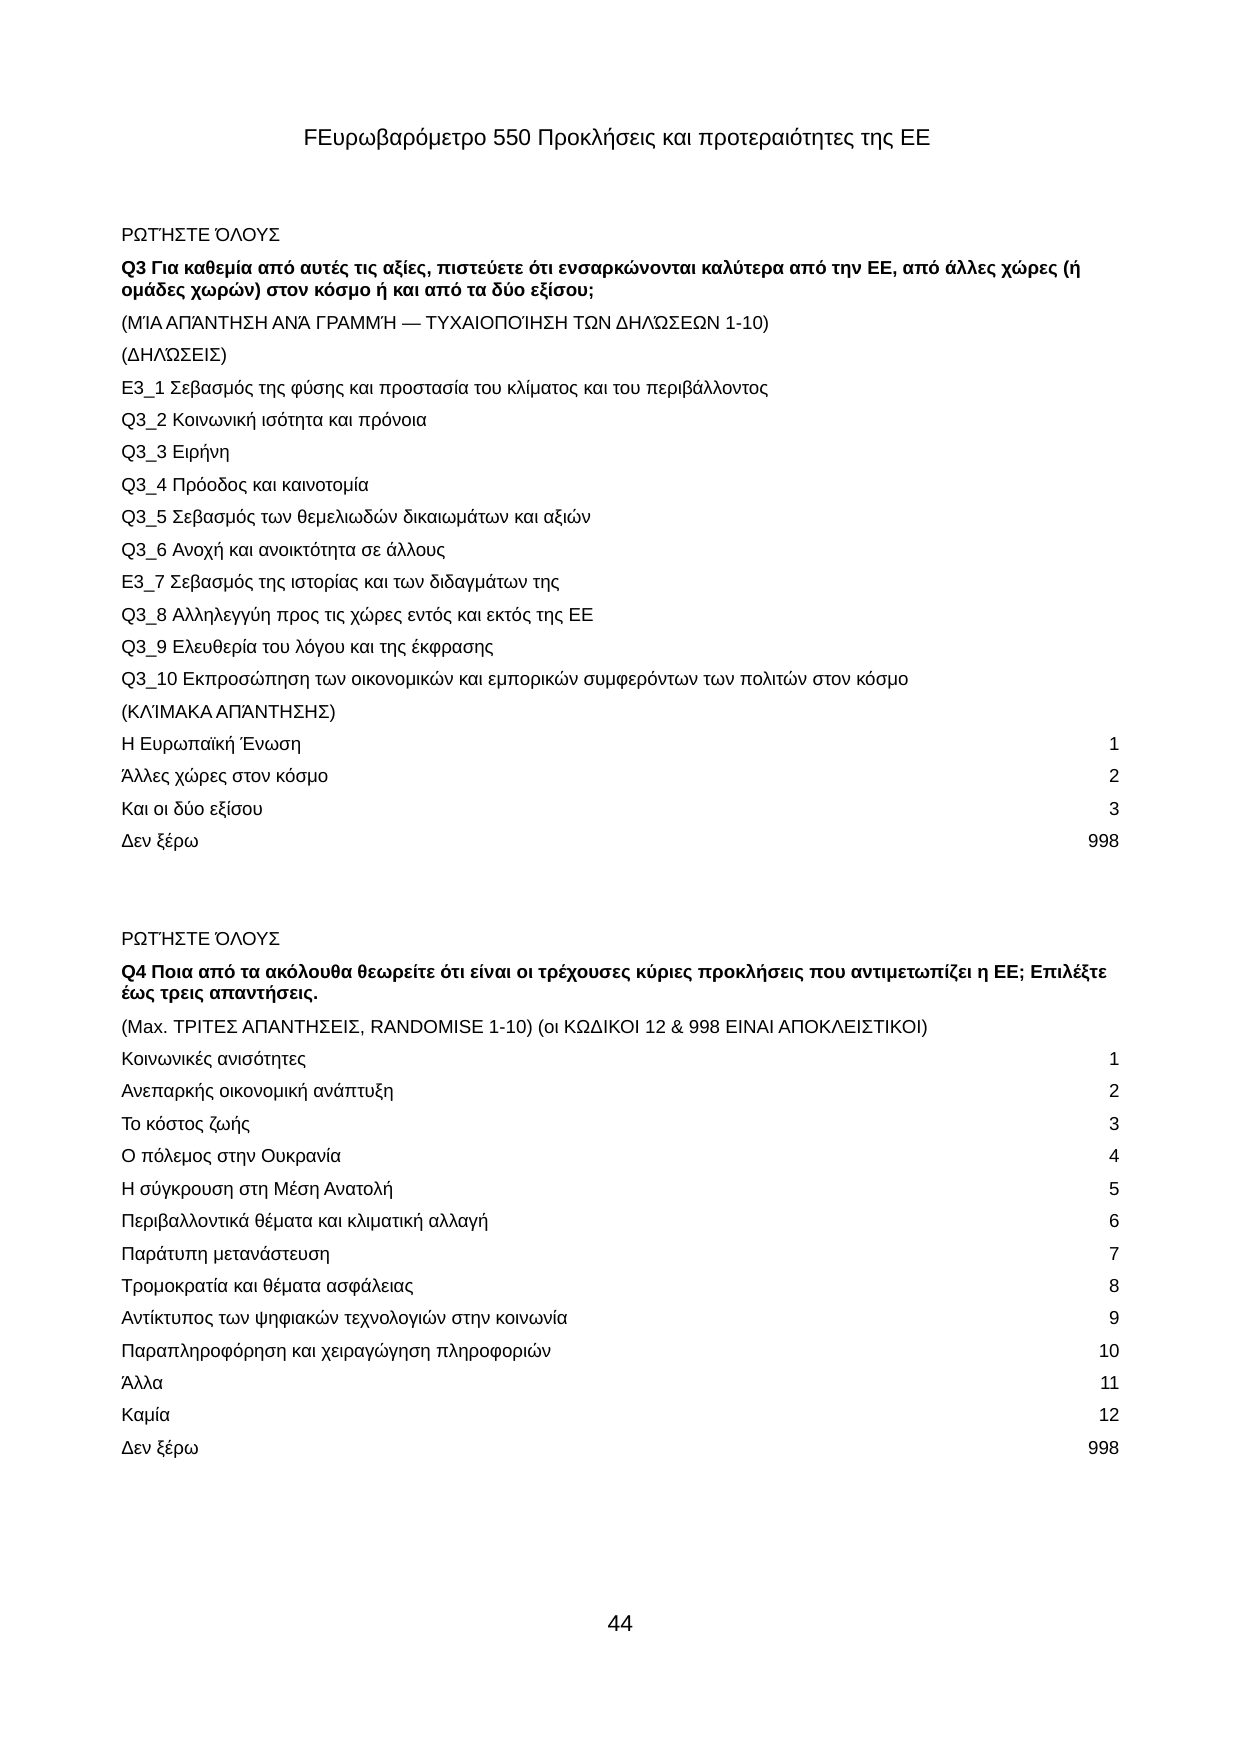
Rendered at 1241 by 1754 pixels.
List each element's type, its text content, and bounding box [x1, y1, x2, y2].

table_cell Q3_3 Ειρήνη [118, 436, 1054, 468]
table_cell Η Ευρωπαϊκή Ένωση [118, 728, 1054, 760]
table_cell [1055, 339, 1122, 371]
table_cell [1055, 857, 1122, 889]
table_cell Q3_4 Πρόοδος και καινοτομία [118, 468, 1054, 501]
table_cell Q4 Ποια από τα ακόλουθα θεωρείτε ότι είναι οι τρέχουσες κύριες προκλήσεις που αντιμετωπίζει η ΕΕ; Επιλέξτε έως τρεις απαντήσεις. [118, 954, 1122, 1010]
table_cell Q3_5 Σεβασμός των θεμελιωδών δικαιωμάτων και αξιών [118, 501, 1054, 533]
table_cell Άλλα [118, 1366, 1054, 1399]
table_cell Άλλες χώρες στον κόσμο [118, 760, 1054, 792]
table_cell [1055, 306, 1122, 339]
table_cell Και οι δύο εξίσου [118, 792, 1054, 825]
table_cell Ε3_1 Σεβασμός της φύσης και προστασία του κλίματος και του περιβάλλοντος [118, 371, 1054, 403]
table_cell [1055, 663, 1122, 695]
table_cell (ΔΗΛΏΣΕΙΣ) [118, 339, 1054, 371]
table_cell [1055, 436, 1122, 468]
table_cell Παραπληροφόρηση και χειραγώγηση πληροφοριών [118, 1334, 1054, 1366]
table_cell 9 [1055, 1302, 1122, 1334]
table_cell [1055, 598, 1122, 630]
table_cell 4 [1055, 1140, 1122, 1172]
table_cell Παράτυπη μετανάστευση [118, 1237, 1054, 1269]
table_cell [1055, 533, 1122, 566]
table_cell 998 [1055, 1431, 1122, 1464]
table_cell Q3_10 Εκπροσώπηση των οικονομικών και εμπορικών συμφερόντων των πολιτών στον κόσμο [118, 663, 1054, 695]
table_cell 5 [1055, 1172, 1122, 1204]
table_header [1055, 218, 1122, 251]
table_cell Q3_9 Ελευθερία του λόγου και της έκφρασης [118, 630, 1054, 663]
table_cell [118, 890, 1054, 922]
table_cell 6 [1055, 1205, 1122, 1237]
table_cell 1 [1055, 728, 1122, 760]
table_cell 11 [1055, 1366, 1122, 1399]
table_cell [1055, 501, 1122, 533]
table_cell Q3_8 Αλληλεγγύη προς τις χώρες εντός και εκτός της ΕΕ [118, 598, 1054, 630]
table_cell Δεν ξέρω [118, 1431, 1054, 1464]
table_cell [1055, 1010, 1122, 1042]
table_cell Περιβαλλοντικά θέματα και κλιματική αλλαγή [118, 1205, 1054, 1237]
table_cell Καμία [118, 1399, 1054, 1431]
table_header ΡΩΤΉΣΤΕ ΌΛΟΥΣ [118, 218, 1054, 251]
table_cell 2 [1055, 1075, 1122, 1107]
table_cell [1055, 566, 1122, 598]
table_cell 12 [1055, 1399, 1122, 1431]
table_cell 7 [1055, 1237, 1122, 1269]
table_cell Τρομοκρατία και θέματα ασφάλειας [118, 1269, 1054, 1302]
table_cell [1055, 695, 1122, 727]
table_cell ΡΩΤΉΣΤΕ ΌΛΟΥΣ [118, 922, 1054, 954]
table_cell Ανεπαρκής οικονομική ανάπτυξη [118, 1075, 1054, 1107]
table_cell [1055, 468, 1122, 501]
table_cell (Max. ΤΡΙΤΕΣ ΑΠΑΝΤΗΣΕΙΣ, RANDOMISE 1-10) (οι ΚΩΔΙΚΟΙ 12 & 998 ΕΙΝΑΙ ΑΠΟΚΛΕΙΣΤΙΚΟΙ) [118, 1010, 1054, 1042]
table_cell Ε3_7 Σεβασμός της ιστορίας και των διδαγμάτων της [118, 566, 1054, 598]
table_cell Δεν ξέρω [118, 825, 1054, 857]
table_cell Ο πόλεμος στην Ουκρανία [118, 1140, 1054, 1172]
table_cell [1055, 890, 1122, 922]
table_cell Κοινωνικές ανισότητες [118, 1043, 1054, 1075]
table_cell [118, 857, 1054, 889]
table_cell Το κόστος ζωής [118, 1107, 1054, 1140]
table_cell [1055, 404, 1122, 436]
table_cell Η σύγκρουση στη Μέση Ανατολή [118, 1172, 1054, 1204]
table_cell [1055, 922, 1122, 954]
table_cell 3 [1055, 1107, 1122, 1140]
table_cell 3 [1055, 792, 1122, 825]
table_cell 10 [1055, 1334, 1122, 1366]
table_cell Q3 Για καθεμία από αυτές τις αξίες, πιστεύετε ότι ενσαρκώνονται καλύτερα από την ΕΕ, από άλλες χώρες (ή ομάδες χωρών) στον κόσμο ή και από τα δύο εξίσου; [118, 251, 1122, 306]
table_cell 1 [1055, 1043, 1122, 1075]
table_cell Αντίκτυπος των ψηφιακών τεχνολογιών στην κοινωνία [118, 1302, 1054, 1334]
table_cell Q3_6 Ανοχή και ανοικτότητα σε άλλους [118, 533, 1054, 566]
table_cell [1055, 371, 1122, 403]
table_cell (ΚΛΊΜΑΚΑ ΑΠΆΝΤΗΣΗΣ) [118, 695, 1054, 727]
table_cell 998 [1055, 825, 1122, 857]
table_cell 8 [1055, 1269, 1122, 1302]
table_cell 2 [1055, 760, 1122, 792]
table_cell Q3_2 Κοινωνική ισότητα και πρόνοια [118, 404, 1054, 436]
table_cell [1055, 630, 1122, 663]
table_cell (ΜΊΑ ΑΠΆΝΤΗΣΗ ΑΝΆ ΓΡΑΜΜΉ — ΤΥΧΑΙΟΠΟΊΗΣΗ ΤΩΝ ΔΗΛΏΣΕΩΝ 1-10) [118, 306, 1054, 339]
